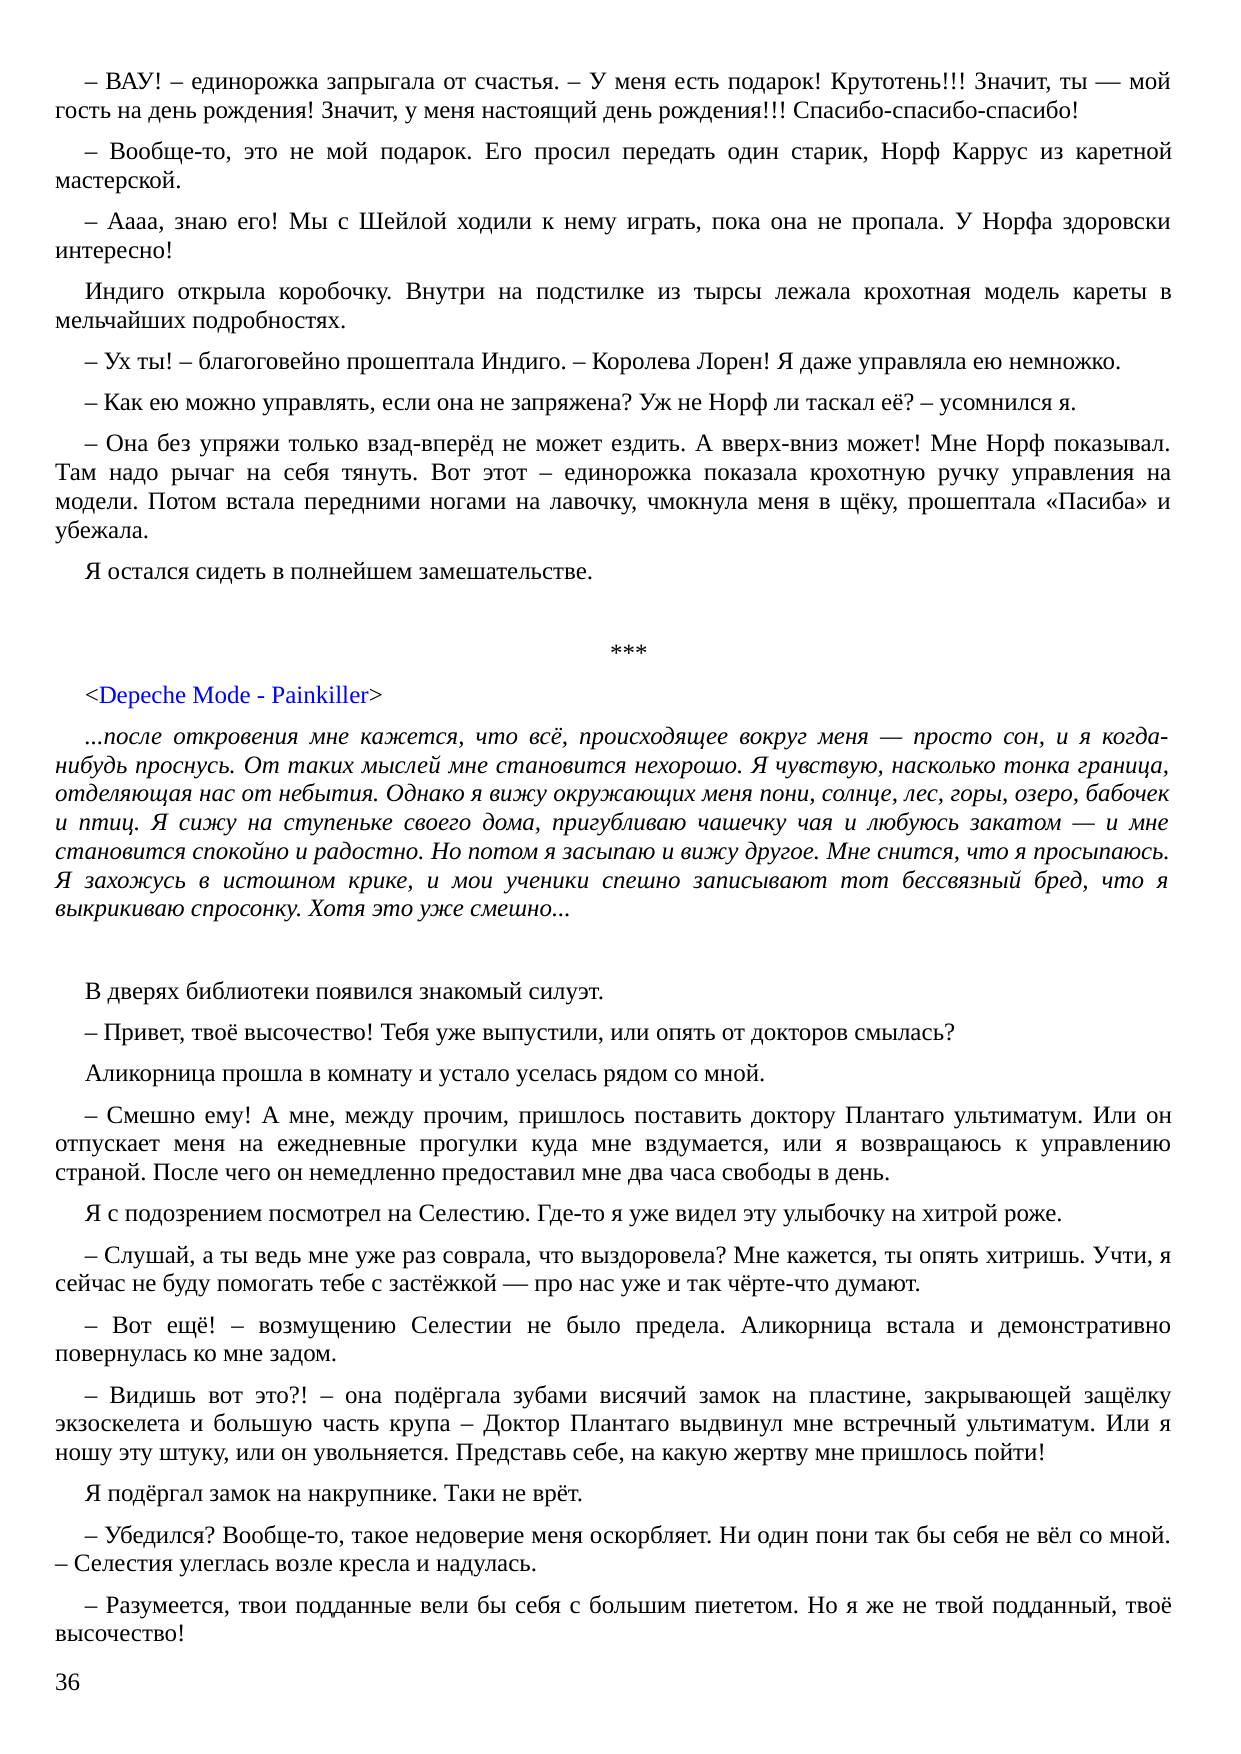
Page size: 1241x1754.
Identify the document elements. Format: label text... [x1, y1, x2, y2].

text – Ух ты! – благоговейно прошептала Индиго. – Королева Лорен! Я даже управляла ею немножко. [55, 346, 1173, 375]
text – Аааа, знаю его! Мы с Шейлой ходили к нему играть, пока она не пропала. У Норфа здоровски интересно! [55, 206, 1173, 263]
text – Cмешно ему! А мне, между прочим, пришлось поставить доктору Плантаго ультиматум. Или он отпускает меня на ежедневные прогулки куда мне вздумается, или я возвращаюсь к управлению страной. После чего он немедленно предоставил мне два часа свободы в день. [55, 1100, 1173, 1186]
text ...после откровения мне кажется, что всё, происходящее вокруг меня — просто сон, и я когда-нибудь проснусь. От таких мыслей мне становится нехорошо. Я чувствую, насколько тонка граница, отделяющая нас от небытия. Однако я вижу окружающих меня пони, солнце, лес, горы, озеро, бабочек и птиц. Я сижу на ступеньке своего дома, пригубливаю чашечку чая и любуюсь закатом — и мне становится спокойно и радостно. Но потом я засыпаю и вижу другое. Мне снится, что я просыпаюсь. Я захожусь в истошном крике, и мои ученики спешно записывают тот бессвязный бред, что я выкрикиваю спросонку. Хотя это уже смешно... [55, 721, 1173, 922]
text Я подёргал замок на накрупнике. Таки не врёт. [55, 1478, 1173, 1507]
text – Видишь вот это?! – она подёргала зубами висячий замок на пластине, закрывающей защёлку экзоскелета и большую часть крупа – Доктор Плантаго выдвинул мне встречный ультиматум. Или я ношу эту штуку, или он увольняется. Представь себе, на какую жертву мне пришлось пойти! [55, 1380, 1173, 1466]
text – Как ею можно управлять, если она не запряжена? Уж не Норф ли таскал её? – усомнился я. [55, 387, 1173, 416]
text – Она без упряжи только взад-вперёд не может ездить. А вверх-вниз может! Мне Норф показывал. Там надо рычаг на себя тянуть. Вот этот – единорожка показала крохотную ручку управления на модели. Потом встала передними ногами на лавочку, чмокнула меня в щёку, прошептала «Пасиба» и убежала. [55, 428, 1173, 543]
text – Вообще-то, это не мой подарок. Его просил передать один старик, Норф Каррус из каретной мастерской. [55, 136, 1173, 193]
text Я с подозрением посмотрел на Селестию. Где-то я уже видел эту улыбочку на хитрой роже. [55, 1198, 1173, 1227]
text *** [55, 638, 1173, 667]
text Индиго открыла коробочку. Внутри на подстилке из тырсы лежала крохотная модель кареты в мельчайших подробностях. [55, 276, 1173, 333]
text – Разумеется, твои подданные вели бы себя с большим пиететом. Но я же не твой подданный, твоё высочество! [55, 1590, 1173, 1647]
text В дверях библиотеки появился знакомый силуэт. [55, 976, 1173, 1005]
text Я остался сидеть в полнейшем замешательстве. [55, 556, 1173, 585]
text – Привет, твоё высочество! Тебя уже выпустили, или опять от докторов смылась? [55, 1017, 1173, 1046]
text – Слушай, а ты ведь мне уже раз соврала, что выздоровела? Мне кажется, ты опять хитришь. Учти, я сейчас не буду помогать тебе с застёжкой — про нас уже и так чёрте-что думают. [55, 1240, 1173, 1297]
text – Вот ещё! – возмущению Селестии не было предела. Аликорница встала и демонстративно повернулась ко мне задом. [55, 1310, 1173, 1367]
text – Убедился? Вообще-то, такое недоверие меня оскорбляет. Ни один пони так бы себя не вёл со мной. – Селестия улеглась возле кресла и надулась. [55, 1520, 1173, 1577]
text <Depeche Mode - Painkiller> [55, 680, 1173, 708]
text Аликорница прошла в комнату и устало уселась рядом со мной. [55, 1058, 1173, 1087]
text – ВАУ! – единорожка запрыгала от счастья. – У меня есть подарок! Крутотень!!! Значит, ты — мой гость на день рождения! Значит, у меня настоящий день рождения!!! Спасибо-спасибо-спасибо! [55, 66, 1173, 123]
